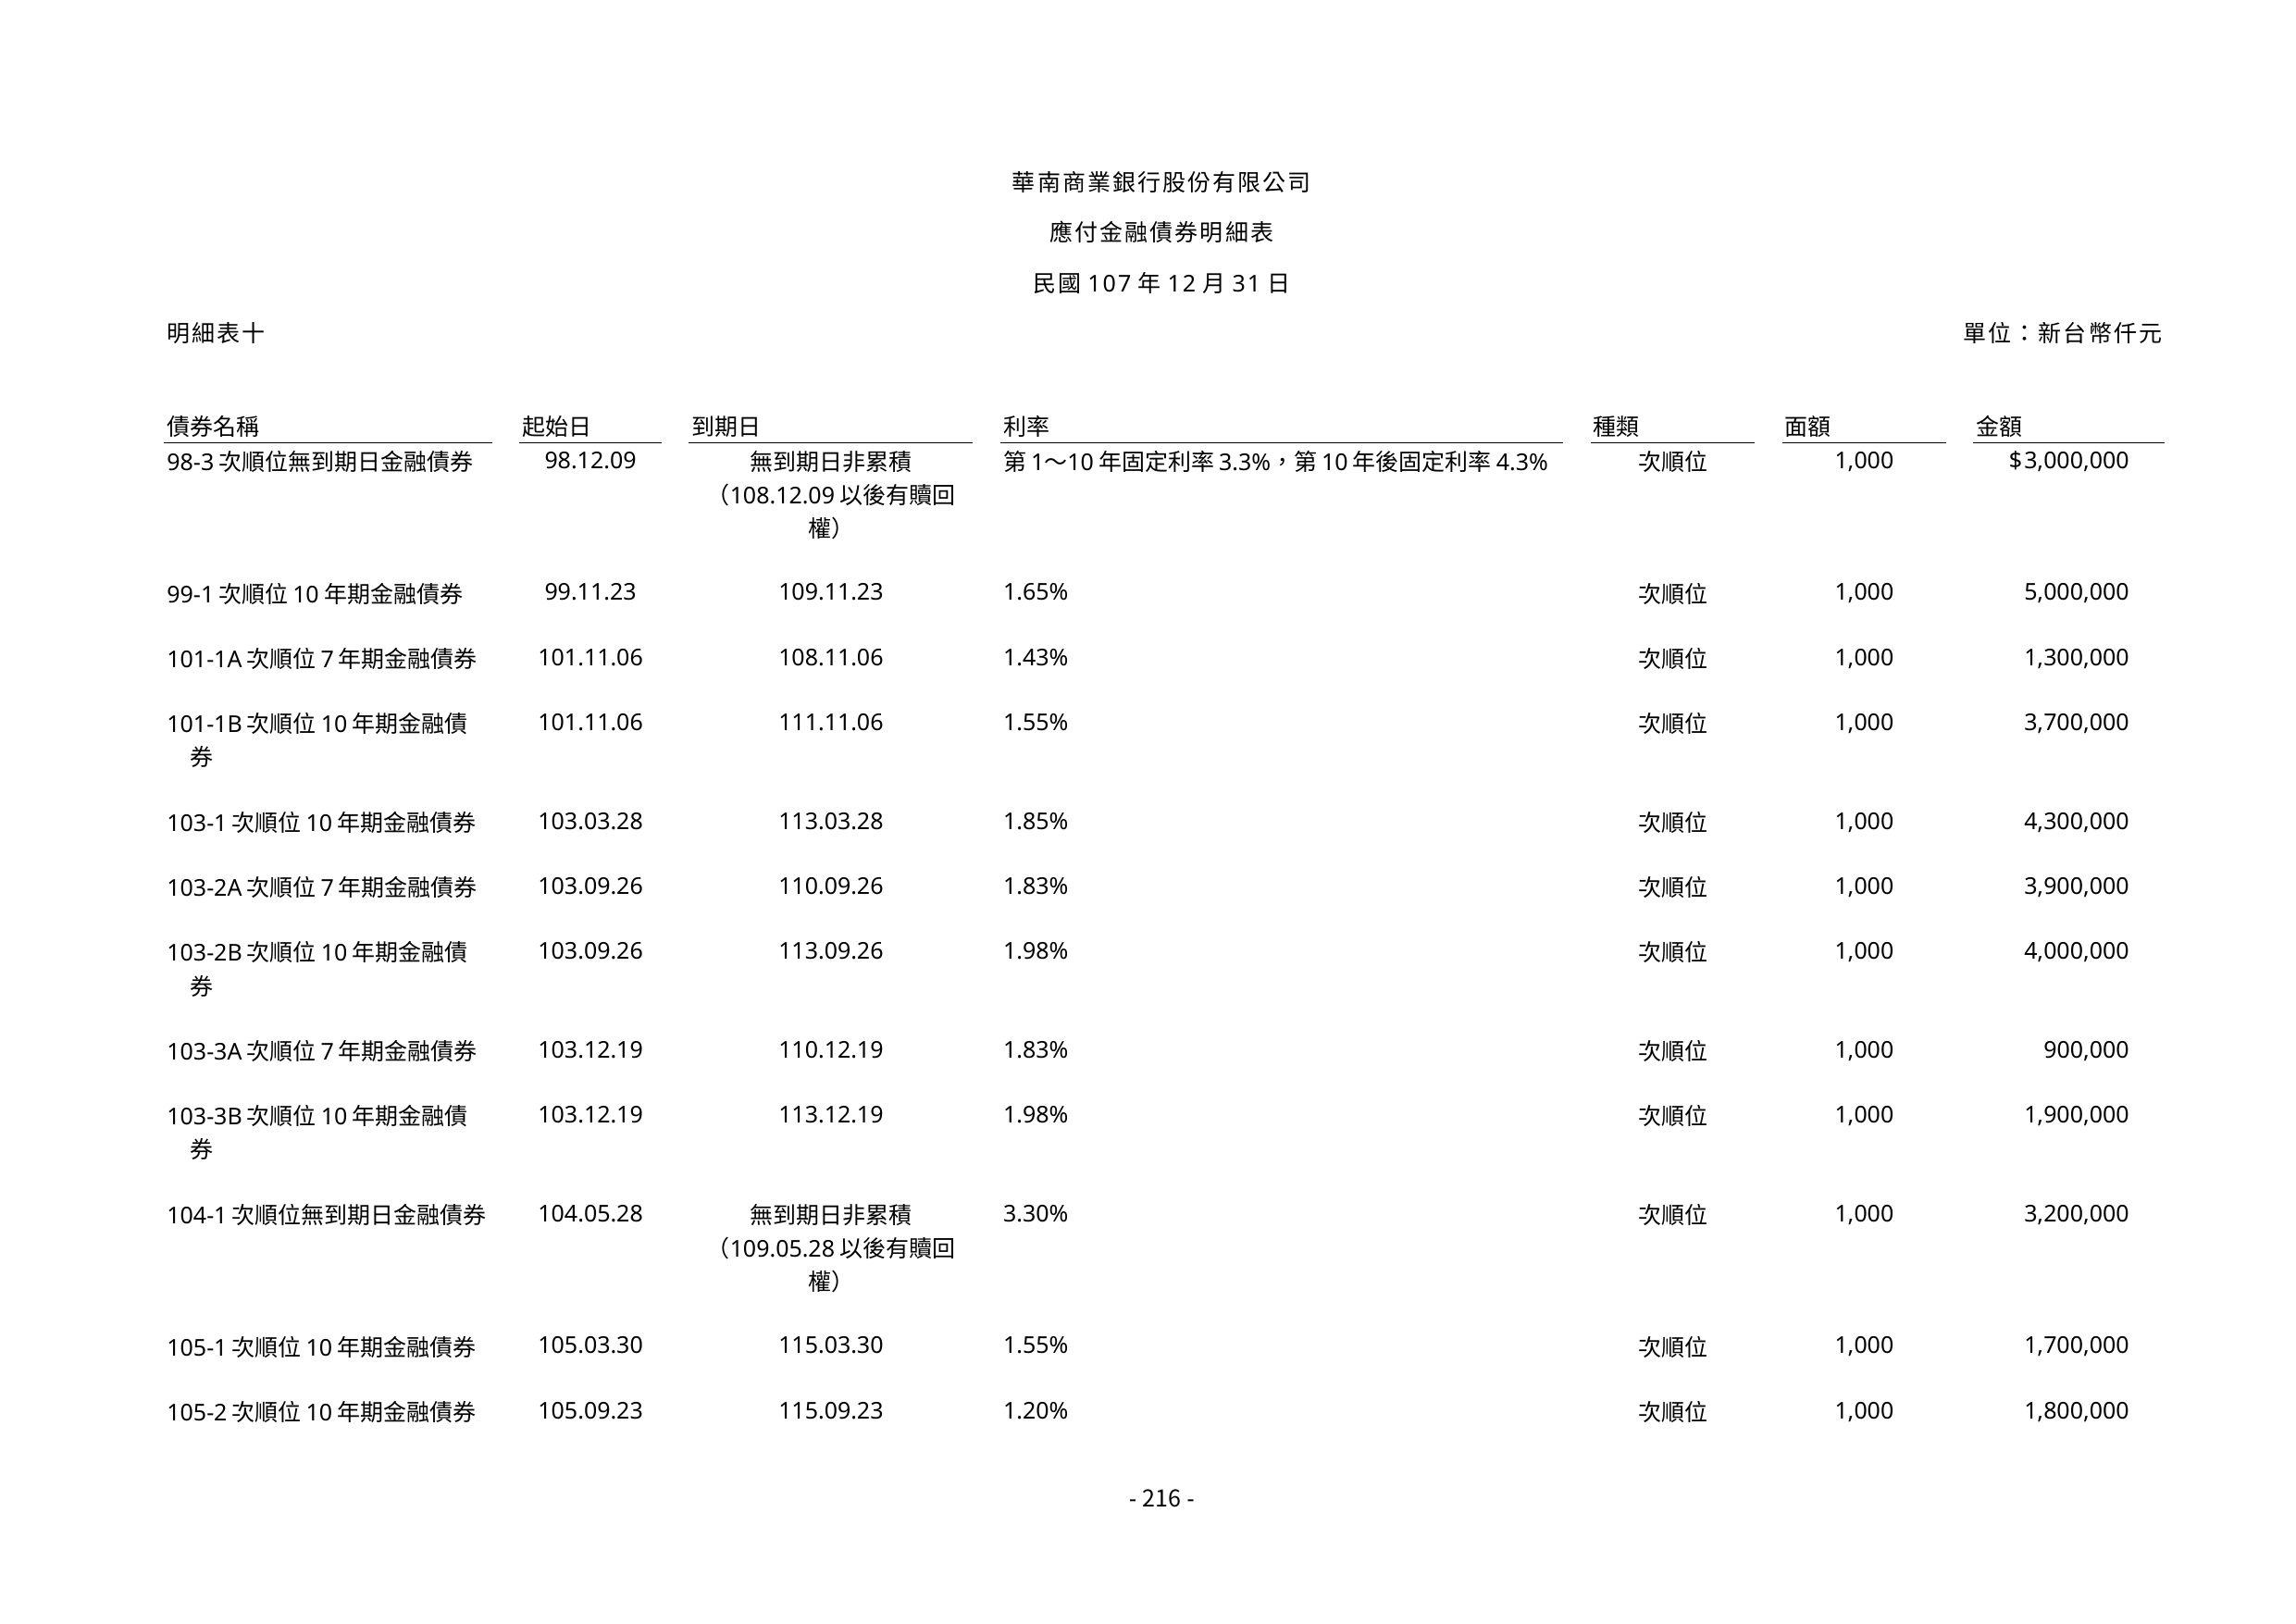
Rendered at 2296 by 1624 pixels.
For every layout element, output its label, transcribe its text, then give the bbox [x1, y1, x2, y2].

table_cell [492, 1297, 519, 1329]
table_cell [1782, 1362, 1946, 1394]
table_cell [164, 837, 492, 869]
table_cell [1563, 1362, 1591, 1394]
table_cell [973, 1297, 1000, 1329]
table_cell [662, 609, 689, 640]
table_cell [519, 609, 662, 640]
table_cell 3,700,000 [1973, 706, 2165, 773]
table_cell [689, 773, 973, 804]
table_cell 1,000 [1782, 1394, 1946, 1428]
table_cell [492, 544, 519, 576]
table_cell [1755, 442, 1782, 544]
table_cell [662, 870, 689, 903]
table_cell [1755, 1329, 1782, 1362]
table_cell [1755, 804, 1782, 837]
table_cell 103-3B次順位10年期金融債券 [164, 1098, 492, 1165]
table_cell 99.11.23 [519, 576, 662, 609]
table_cell [1000, 1362, 1563, 1394]
table_cell [1973, 1297, 2165, 1329]
table_cell 1.43% [1000, 640, 1563, 674]
table_cell 101-1B次順位10年期金融債券 [164, 706, 492, 773]
table_cell [973, 544, 1000, 576]
table_cell [1973, 773, 2165, 804]
table_cell [1946, 609, 1973, 640]
table_cell 次順位 [1591, 1196, 1755, 1297]
table_cell 1,000 [1782, 1033, 1946, 1067]
table_cell 次順位 [1591, 576, 1755, 609]
table_cell [1782, 1428, 1946, 1459]
table_cell [1591, 1428, 1755, 1459]
text 華南商業銀行股份有限公司 [164, 164, 2159, 197]
table_cell [1755, 576, 1782, 609]
table_cell [1946, 1165, 1973, 1196]
table_cell 第1～10年固定利率3.3%，第10年後固定利率4.3% [1000, 443, 1563, 544]
table_cell [1591, 544, 1755, 576]
table_cell [1563, 1067, 1591, 1098]
table_cell [662, 544, 689, 576]
table_cell [1563, 1165, 1591, 1196]
table_cell 900,000 [1973, 1033, 2165, 1067]
table_cell [662, 804, 689, 837]
table_cell [662, 773, 689, 804]
table_cell [662, 442, 689, 544]
table_cell 103.09.26 [519, 935, 662, 1001]
table_cell [1946, 1394, 1973, 1428]
table_cell [492, 442, 519, 544]
table_cell [1755, 1001, 1782, 1033]
table_cell [973, 1362, 1000, 1394]
table_header 債券名稱 [164, 409, 492, 442]
table_cell [973, 837, 1000, 869]
table_cell [973, 903, 1000, 935]
table_cell [662, 1394, 689, 1428]
table_cell 99-1次順位10年期金融債券 [164, 576, 492, 609]
table_cell [689, 1165, 973, 1196]
table_cell 1.65% [1000, 576, 1563, 609]
table_cell 103.09.26 [519, 870, 662, 903]
table_cell [519, 1001, 662, 1033]
table_header [492, 409, 519, 442]
table_header 到期日 [689, 409, 973, 442]
table_cell 1,000 [1782, 576, 1946, 609]
table_cell [1946, 706, 1973, 773]
table_cell 1,000 [1782, 1196, 1946, 1297]
table_cell [662, 1067, 689, 1098]
table_cell [1591, 609, 1755, 640]
table_cell [1973, 1067, 2165, 1098]
table_cell [1755, 675, 1782, 706]
table_cell [662, 1098, 689, 1165]
table_cell [1755, 609, 1782, 640]
table_cell [492, 1428, 519, 1459]
table_cell [973, 442, 1000, 544]
table_cell [492, 804, 519, 837]
table_cell [1000, 773, 1563, 804]
table_cell [1755, 544, 1782, 576]
table_cell [1755, 706, 1782, 773]
table_cell [1782, 837, 1946, 869]
table_cell [1563, 870, 1591, 903]
table_cell 次順位 [1591, 706, 1755, 773]
table_cell [492, 706, 519, 773]
table_cell [973, 609, 1000, 640]
table_cell [1563, 640, 1591, 674]
table_cell [1755, 870, 1782, 903]
table_cell 1,000 [1782, 640, 1946, 674]
table_cell [1755, 903, 1782, 935]
table_cell 103-1次順位10年期金融債券 [164, 804, 492, 837]
table_cell 次順位 [1591, 804, 1755, 837]
table_cell [662, 1362, 689, 1394]
table_cell 無到期日非累積 （109.05.28以後有贖回權） [689, 1196, 973, 1297]
table_cell [689, 609, 973, 640]
table_cell [662, 1033, 689, 1067]
table_cell [492, 773, 519, 804]
table_cell [1782, 903, 1946, 935]
table_cell [1563, 442, 1591, 544]
table_cell [164, 1067, 492, 1098]
table_cell 1,000 [1782, 804, 1946, 837]
table_cell 103-2B次順位10年期金融債券 [164, 935, 492, 1001]
table_cell [1782, 1165, 1946, 1196]
table_cell [164, 1428, 492, 1459]
table_cell [1782, 544, 1946, 576]
table_cell [689, 837, 973, 869]
table_cell [519, 1362, 662, 1394]
table_cell [164, 544, 492, 576]
table_cell 1.83% [1000, 1033, 1563, 1067]
table_cell [1000, 903, 1563, 935]
table_cell [1563, 576, 1591, 609]
table_cell 1.55% [1000, 706, 1563, 773]
table_cell 3,200,000 [1973, 1196, 2165, 1297]
table_cell [662, 576, 689, 609]
table_cell [1563, 903, 1591, 935]
table_cell 3.30% [1000, 1196, 1563, 1297]
table_cell [662, 1001, 689, 1033]
table_cell [1563, 1428, 1591, 1459]
table_cell [973, 1428, 1000, 1459]
table_cell [519, 837, 662, 869]
table_cell [1946, 870, 1973, 903]
table_cell 98-3次順位無到期日金融債券 [164, 443, 492, 544]
table_cell 1.20% [1000, 1394, 1563, 1428]
table_cell 103-2A次順位7年期金融債券 [164, 870, 492, 903]
table_cell 次順位 [1591, 870, 1755, 903]
table_cell [1755, 1362, 1782, 1394]
table_cell [1946, 1428, 1973, 1459]
table_header [1946, 409, 1973, 442]
table_cell 1,800,000 [1973, 1394, 2165, 1428]
table_cell [164, 903, 492, 935]
table_cell [1946, 1196, 1973, 1297]
table_cell 101-1A次順位7年期金融債券 [164, 640, 492, 674]
table_cell 1,900,000 [1973, 1098, 2165, 1165]
table_cell [1973, 1362, 2165, 1394]
table_cell [662, 903, 689, 935]
table_cell 1,000 [1782, 1329, 1946, 1362]
table_cell [1755, 1098, 1782, 1165]
table_cell [1563, 675, 1591, 706]
table_cell [492, 576, 519, 609]
table_cell 1,000 [1782, 870, 1946, 903]
table_cell 115.09.23 [689, 1394, 973, 1428]
table_cell [1946, 837, 1973, 869]
table_cell [1973, 903, 2165, 935]
table_cell [662, 640, 689, 674]
table_cell [1563, 773, 1591, 804]
table_cell [1946, 544, 1973, 576]
table_cell [492, 1362, 519, 1394]
table_cell [519, 1428, 662, 1459]
table_cell [519, 903, 662, 935]
table_cell [1946, 1098, 1973, 1165]
table_cell [1591, 1297, 1755, 1329]
table_cell [689, 1297, 973, 1329]
table_cell 113.12.19 [689, 1098, 973, 1165]
table_cell [1946, 1297, 1973, 1329]
table_cell [662, 837, 689, 869]
table_cell [1782, 1297, 1946, 1329]
table_cell 無到期日非累積 （108.12.09以後有贖回權） [689, 443, 973, 544]
table_cell [492, 1001, 519, 1033]
table_cell [662, 1297, 689, 1329]
table_cell [492, 1098, 519, 1165]
table_cell [492, 640, 519, 674]
table_cell [973, 870, 1000, 903]
table_cell 3,900,000 [1973, 870, 2165, 903]
table_cell [1000, 1428, 1563, 1459]
table_cell 1.83% [1000, 870, 1563, 903]
table_cell [492, 837, 519, 869]
table_cell [1946, 935, 1973, 1001]
table_cell [519, 1165, 662, 1196]
table_cell [1973, 1165, 2165, 1196]
table_cell [492, 1394, 519, 1428]
table_cell 次順位 [1591, 1098, 1755, 1165]
table_cell [164, 609, 492, 640]
table_cell [1946, 576, 1973, 609]
table_cell [1591, 675, 1755, 706]
table_cell 98.12.09 [519, 443, 662, 544]
table_cell [1973, 1001, 2165, 1033]
table_cell [662, 935, 689, 1001]
table_cell [973, 773, 1000, 804]
table_cell [492, 870, 519, 903]
table_cell 104-1次順位無到期日金融債券 [164, 1196, 492, 1297]
table_cell 次順位 [1591, 1394, 1755, 1428]
table_cell [492, 1329, 519, 1362]
table_header 明細表十 [164, 315, 1164, 362]
table_cell [1973, 544, 2165, 576]
table_cell [973, 1196, 1000, 1297]
table_cell [973, 935, 1000, 1001]
table_cell [492, 1165, 519, 1196]
table_cell [689, 1067, 973, 1098]
table_cell [519, 1297, 662, 1329]
table_header 種類 [1591, 409, 1755, 442]
table_cell [1000, 1067, 1563, 1098]
table_cell 109.11.23 [689, 576, 973, 609]
table_cell [689, 1362, 973, 1394]
table_cell [1755, 935, 1782, 1001]
table_cell 1,000 [1782, 443, 1946, 544]
table_cell [1946, 1033, 1973, 1067]
table_cell [689, 1001, 973, 1033]
table_cell 次順位 [1591, 1329, 1755, 1362]
table_cell [1563, 837, 1591, 869]
table_cell [164, 1362, 492, 1394]
table_cell 1,000 [1782, 935, 1946, 1001]
table_cell 5,000,000 [1973, 576, 2165, 609]
table_cell [689, 544, 973, 576]
table_cell 105.09.23 [519, 1394, 662, 1428]
table_cell [1782, 609, 1946, 640]
table_cell [1591, 903, 1755, 935]
table_cell [519, 544, 662, 576]
table_cell [1973, 609, 2165, 640]
table_cell [1563, 544, 1591, 576]
table_cell [1973, 675, 2165, 706]
table_header [1563, 409, 1591, 442]
table_cell [1755, 773, 1782, 804]
table_cell [1946, 675, 1973, 706]
table_cell [662, 1196, 689, 1297]
table_cell 115.03.30 [689, 1329, 973, 1362]
table_cell 105-2次順位10年期金融債券 [164, 1394, 492, 1428]
table_cell [492, 935, 519, 1001]
table_cell 1,000 [1782, 1098, 1946, 1165]
table_cell [662, 1428, 689, 1459]
table_cell [973, 576, 1000, 609]
table_cell [1591, 837, 1755, 869]
table_cell [1755, 837, 1782, 869]
table_cell 113.09.26 [689, 935, 973, 1001]
table_cell [1563, 706, 1591, 773]
table_cell 110.12.19 [689, 1033, 973, 1067]
table_cell 103-3A次順位7年期金融債券 [164, 1033, 492, 1067]
table_cell [519, 675, 662, 706]
table_cell [1782, 773, 1946, 804]
table_cell [164, 1165, 492, 1196]
table_cell [973, 1033, 1000, 1067]
table_cell [1000, 1297, 1563, 1329]
table_cell [1563, 1196, 1591, 1297]
table_cell [1946, 640, 1973, 674]
table_cell [1946, 773, 1973, 804]
table_cell [1000, 837, 1563, 869]
table_header [973, 409, 1000, 442]
table_cell [492, 1196, 519, 1297]
text 應付金融債券明細表 [164, 215, 2159, 248]
table_cell [1591, 1362, 1755, 1394]
table_cell [1946, 1362, 1973, 1394]
table_cell 105-1次順位10年期金融債券 [164, 1329, 492, 1362]
table_cell [1000, 1165, 1563, 1196]
table_cell 4,000,000 [1973, 935, 2165, 1001]
table_cell [1973, 837, 2165, 869]
table_cell [1755, 1196, 1782, 1297]
table_cell 1,000 [1782, 706, 1946, 773]
table_cell [1973, 1428, 2165, 1459]
table_cell [1755, 1165, 1782, 1196]
table_cell 110.09.26 [689, 870, 973, 903]
table_cell [1000, 609, 1563, 640]
table_header [1755, 409, 1782, 442]
table_cell [1563, 1033, 1591, 1067]
table_cell 105.03.30 [519, 1329, 662, 1362]
table_cell [973, 1098, 1000, 1165]
table_cell [1755, 640, 1782, 674]
table_cell [1591, 1067, 1755, 1098]
table_cell 1.98% [1000, 935, 1563, 1001]
table_cell 次順位 [1591, 640, 1755, 674]
table_cell [1000, 675, 1563, 706]
table_cell 113.03.28 [689, 804, 973, 837]
table_cell [973, 1001, 1000, 1033]
table_header 單位：新台幣仟元 [1164, 315, 2165, 362]
table_cell [973, 1394, 1000, 1428]
table_cell 1,300,000 [1973, 640, 2165, 674]
table_cell [973, 1067, 1000, 1098]
table_cell [492, 609, 519, 640]
table_cell $ 3,000,000 [1973, 443, 2165, 544]
table_cell [662, 1165, 689, 1196]
table_cell [1563, 1329, 1591, 1362]
table_cell [164, 675, 492, 706]
table_cell 1.55% [1000, 1329, 1563, 1362]
table_cell 101.11.06 [519, 706, 662, 773]
table_cell [519, 1067, 662, 1098]
table_cell 104.05.28 [519, 1196, 662, 1297]
table_cell [1591, 1165, 1755, 1196]
table_cell 次順位 [1591, 935, 1755, 1001]
table_cell [1946, 804, 1973, 837]
table_cell [1782, 675, 1946, 706]
table_cell 101.11.06 [519, 640, 662, 674]
table_cell [1782, 1067, 1946, 1098]
table_cell 108.11.06 [689, 640, 973, 674]
table_cell [1946, 442, 1973, 544]
table_cell [973, 1329, 1000, 1362]
table_cell [1563, 1394, 1591, 1428]
table_header 起始日 [519, 409, 662, 442]
table_cell [689, 903, 973, 935]
table_cell 103.12.19 [519, 1033, 662, 1067]
table_cell [492, 675, 519, 706]
table_header 金額 [1973, 409, 2165, 442]
table_cell [1591, 1001, 1755, 1033]
table_cell [1755, 1067, 1782, 1098]
table_cell [1563, 1297, 1591, 1329]
table_cell [492, 1033, 519, 1067]
table_cell 次順位 [1591, 1033, 1755, 1067]
table_cell [973, 1165, 1000, 1196]
table_cell [519, 773, 662, 804]
table_cell 111.11.06 [689, 706, 973, 773]
table_cell [1563, 609, 1591, 640]
table_cell [1946, 903, 1973, 935]
table_cell [1000, 544, 1563, 576]
table_cell [492, 1067, 519, 1098]
table_cell 1.85% [1000, 804, 1563, 837]
table_cell 1.98% [1000, 1098, 1563, 1165]
text 民國107年12月31日 [164, 265, 2159, 298]
table_header 利率 [1000, 409, 1563, 442]
table_cell [164, 773, 492, 804]
table_cell [1782, 1001, 1946, 1033]
table_cell [1000, 1001, 1563, 1033]
table_cell [662, 675, 689, 706]
table_cell [1563, 1001, 1591, 1033]
table_cell 4,300,000 [1973, 804, 2165, 837]
table_cell [662, 706, 689, 773]
table_header 面額 [1782, 409, 1946, 442]
table_header [662, 409, 689, 442]
table_cell [1591, 773, 1755, 804]
table_cell 次順位 [1591, 443, 1755, 544]
table_cell [973, 804, 1000, 837]
table_cell [1755, 1033, 1782, 1067]
table_cell [1755, 1394, 1782, 1428]
table_cell 103.03.28 [519, 804, 662, 837]
table_cell [1563, 804, 1591, 837]
table_cell [492, 903, 519, 935]
table_cell [973, 640, 1000, 674]
table_cell [164, 1001, 492, 1033]
table_cell [1755, 1428, 1782, 1459]
table_cell 1,700,000 [1973, 1329, 2165, 1362]
table_cell [973, 706, 1000, 773]
table_cell [689, 1428, 973, 1459]
table_cell [973, 675, 1000, 706]
table_cell [1946, 1001, 1973, 1033]
table_cell [1755, 1297, 1782, 1329]
table_cell [1563, 935, 1591, 1001]
table_cell [1946, 1067, 1973, 1098]
table_cell [164, 1297, 492, 1329]
table_cell 103.12.19 [519, 1098, 662, 1165]
table_cell [662, 1329, 689, 1362]
table_cell [1563, 1098, 1591, 1165]
table_cell [1946, 1329, 1973, 1362]
table_cell [689, 675, 973, 706]
